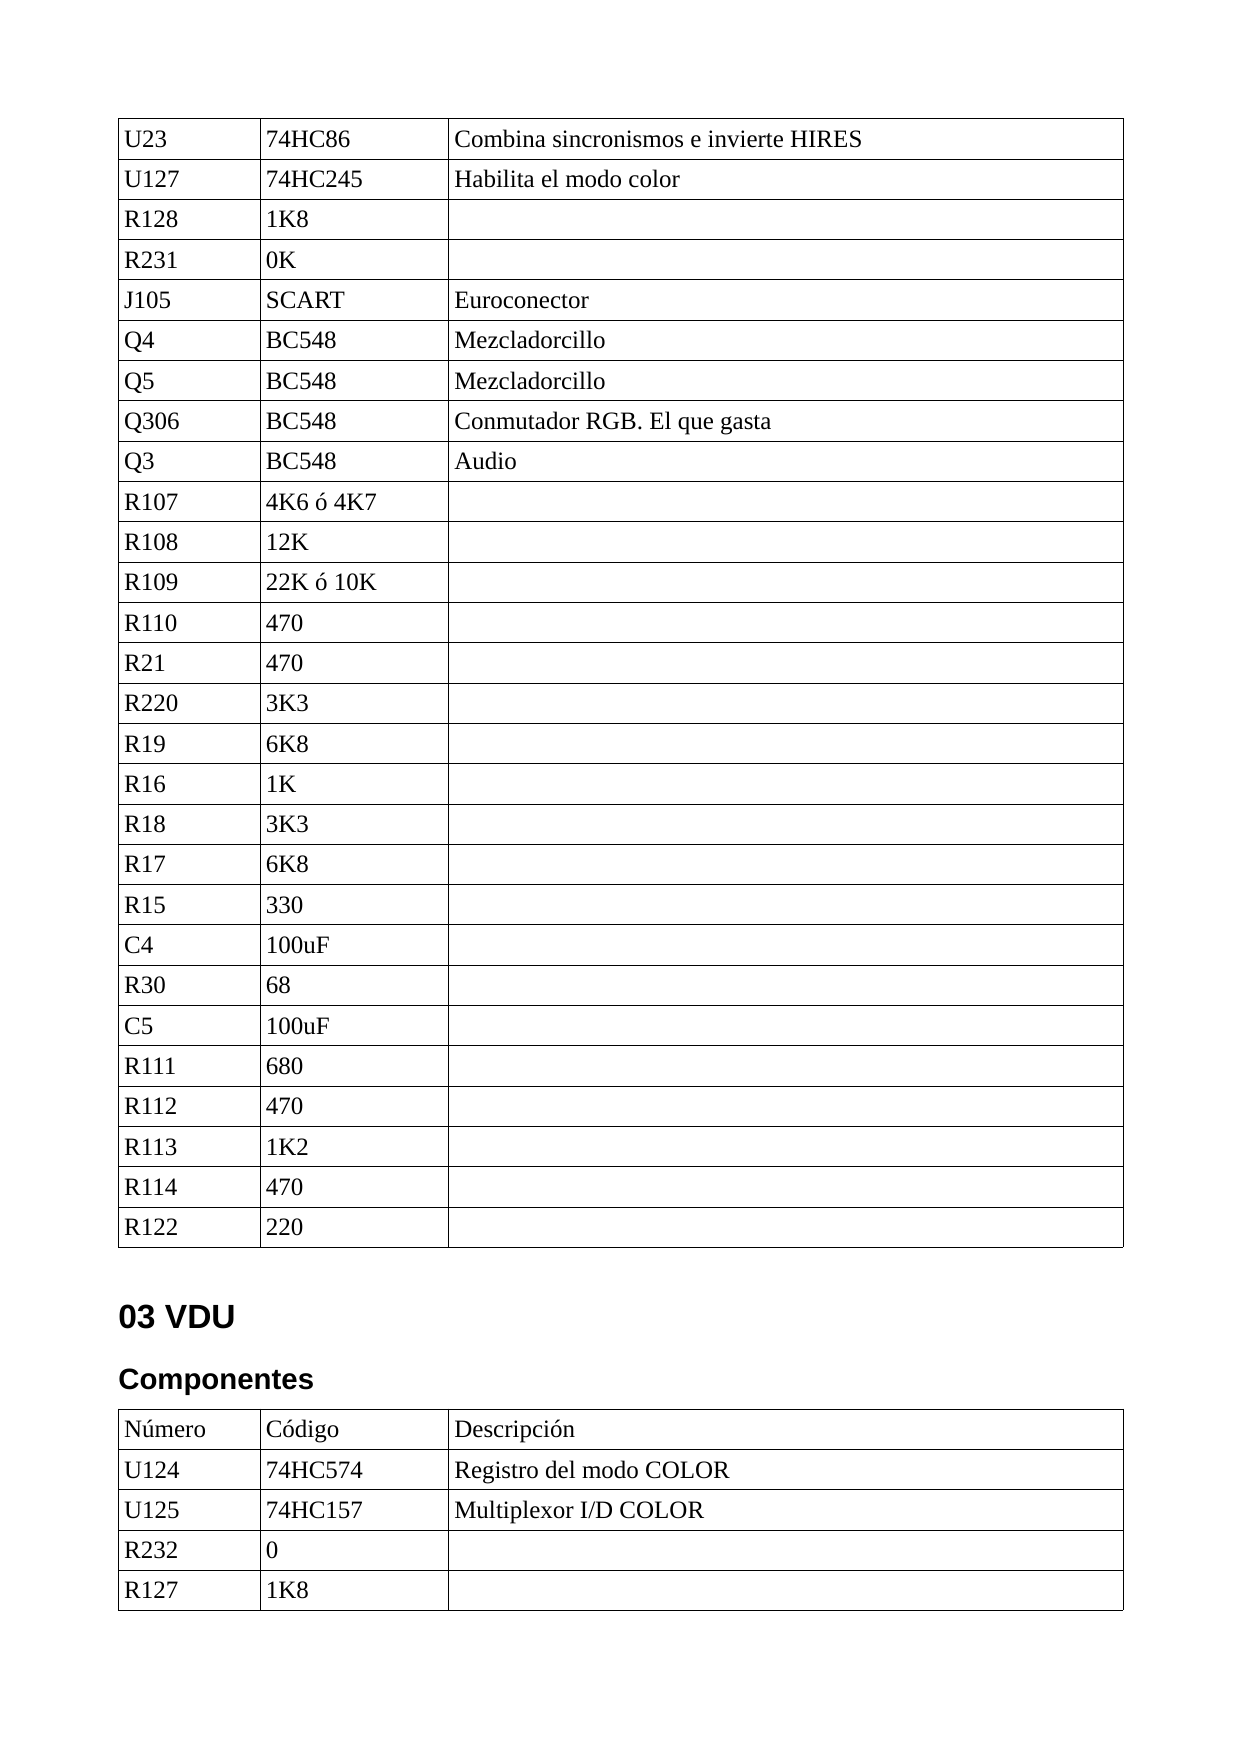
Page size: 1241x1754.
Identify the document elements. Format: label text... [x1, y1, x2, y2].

table_cell 100uF [261, 925, 448, 965]
table_cell [449, 885, 1123, 924]
table_cell 470 [261, 1167, 448, 1207]
table_cell C5 [119, 1006, 260, 1045]
table_cell [449, 764, 1123, 803]
subtitle 03 VDU [118, 1297, 1122, 1335]
table_cell [449, 482, 1123, 521]
table_cell SCART [261, 280, 448, 320]
table_cell R111 [119, 1046, 260, 1086]
table_cell [449, 1046, 1123, 1086]
table_cell BC548 [261, 442, 448, 481]
table_cell R113 [119, 1127, 260, 1166]
table_cell 1K2 [261, 1127, 448, 1166]
table_cell 6K8 [261, 724, 448, 763]
table_cell [449, 1571, 1123, 1610]
table_cell 74HC574 [261, 1450, 448, 1489]
table_cell R21 [119, 643, 260, 682]
table_cell 68 [261, 966, 448, 1005]
table_cell 1K [261, 764, 448, 803]
table_cell BC548 [261, 401, 448, 441]
table_cell Registro del modo COLOR [449, 1450, 1123, 1489]
table_cell 12K [261, 522, 448, 562]
table_cell R128 [119, 200, 260, 239]
table_cell R114 [119, 1167, 260, 1207]
table_cell [449, 240, 1123, 279]
table_cell Q3 [119, 442, 260, 481]
table_cell 3K3 [261, 805, 448, 844]
table_cell 74HC157 [261, 1490, 448, 1529]
table_cell R122 [119, 1208, 260, 1247]
table_cell 4K6 ó 4K7 [261, 482, 448, 521]
table_cell Mezcladorcillo [449, 361, 1123, 400]
table_cell 0 [261, 1531, 448, 1570]
table_cell R109 [119, 563, 260, 602]
table_cell 0K [261, 240, 448, 279]
table_cell 470 [261, 643, 448, 682]
table_cell 6K8 [261, 845, 448, 884]
table_cell U124 [119, 1450, 260, 1489]
table_cell [449, 966, 1123, 1005]
table_cell 3K3 [261, 684, 448, 723]
table_cell Q306 [119, 401, 260, 441]
table_cell R19 [119, 724, 260, 763]
table_cell U23 [119, 119, 260, 158]
table_cell 100uF [261, 1006, 448, 1045]
table_cell 680 [261, 1046, 448, 1086]
table_cell [449, 1167, 1123, 1207]
table_cell R110 [119, 603, 260, 642]
table_cell Mezcladorcillo [449, 321, 1123, 360]
table_header Número [119, 1410, 260, 1449]
table_cell Q5 [119, 361, 260, 400]
table_cell R18 [119, 805, 260, 844]
table_cell [449, 845, 1123, 884]
table_cell R108 [119, 522, 260, 562]
table_cell [449, 1127, 1123, 1166]
table_cell R231 [119, 240, 260, 279]
table_cell R127 [119, 1571, 260, 1610]
table_cell 1K8 [261, 1571, 448, 1610]
table_cell 74HC245 [261, 160, 448, 199]
table_cell [449, 724, 1123, 763]
table_cell Euroconector [449, 280, 1123, 320]
table_cell [449, 563, 1123, 602]
table_cell Habilita el modo color [449, 160, 1123, 199]
table_cell [449, 643, 1123, 682]
table_cell [449, 1006, 1123, 1045]
table_cell 74HC86 [261, 119, 448, 158]
table_cell [449, 925, 1123, 965]
table_cell 330 [261, 885, 448, 924]
table_cell [449, 1208, 1123, 1247]
table_header Descripción [449, 1410, 1123, 1449]
table_cell 1K8 [261, 200, 448, 239]
table_cell BC548 [261, 361, 448, 400]
table_cell Conmutador RGB. El que gasta [449, 401, 1123, 441]
table_cell 22K ó 10K [261, 563, 448, 602]
table_cell U125 [119, 1490, 260, 1529]
table_cell [449, 603, 1123, 642]
table_cell 220 [261, 1208, 448, 1247]
table_cell 470 [261, 1087, 448, 1126]
subtitle Componentes [118, 1362, 1122, 1396]
table_cell [449, 522, 1123, 562]
table_cell R220 [119, 684, 260, 723]
table_cell Combina sincronismos e invierte HIRES [449, 119, 1123, 158]
table_cell C4 [119, 925, 260, 965]
table_cell R30 [119, 966, 260, 1005]
table_header Código [261, 1410, 448, 1449]
table_cell Multiplexor I/D COLOR [449, 1490, 1123, 1529]
table_cell 470 [261, 603, 448, 642]
table_cell R232 [119, 1531, 260, 1570]
table_cell R17 [119, 845, 260, 884]
table_cell R15 [119, 885, 260, 924]
table_cell [449, 1087, 1123, 1126]
table_cell U127 [119, 160, 260, 199]
table_cell Q4 [119, 321, 260, 360]
table_cell J105 [119, 280, 260, 320]
table_cell R107 [119, 482, 260, 521]
table_cell [449, 200, 1123, 239]
table_cell Audio [449, 442, 1123, 481]
table_cell R112 [119, 1087, 260, 1126]
table_cell R16 [119, 764, 260, 803]
table_cell [449, 1531, 1123, 1570]
table_cell [449, 805, 1123, 844]
table_cell [449, 684, 1123, 723]
table_cell BC548 [261, 321, 448, 360]
